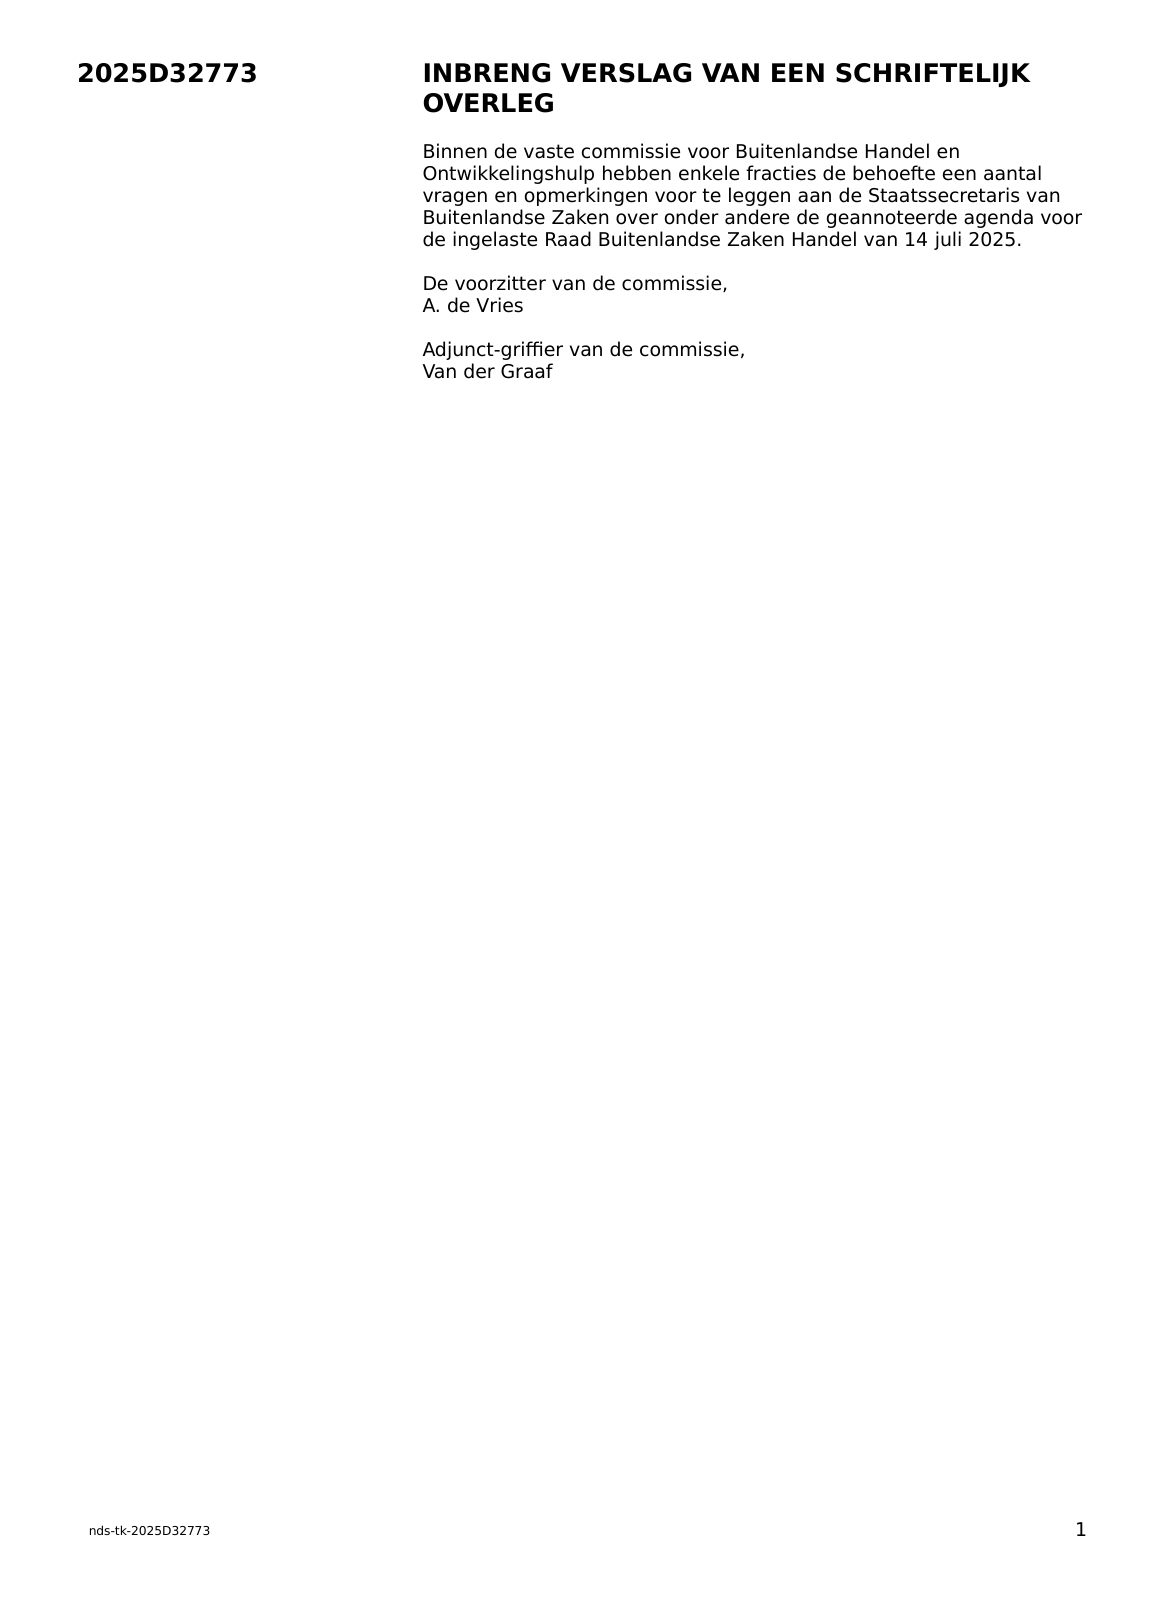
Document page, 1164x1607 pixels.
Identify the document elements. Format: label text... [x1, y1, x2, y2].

text Van der Graaf [422, 361, 1087, 383]
text nds-tk-2025D32773 [88, 1524, 323, 1538]
text A. de Vries [422, 295, 1087, 317]
text Binnen de vaste commissie voor Buitenlandse Handel en Ontwikkelingshulp hebben enkele fracties de behoefte een aantal vragen en opmerkingen voor te leggen aan de Staatssecretaris van Buitenlandse Zaken over onder andere de geannoteerde agenda voor de ingelaste Raad Buitenlandse Zaken Handel van 14 juli 2025. [422, 141, 1087, 251]
text Adjunct-griffier van de commissie, [422, 339, 1087, 361]
text 2025D32773 INBRENG VERSLAG VAN EEN SCHRIFTELIJK OVERLEG [77, 59, 1087, 118]
text De voorzitter van de commissie, [422, 273, 1087, 295]
